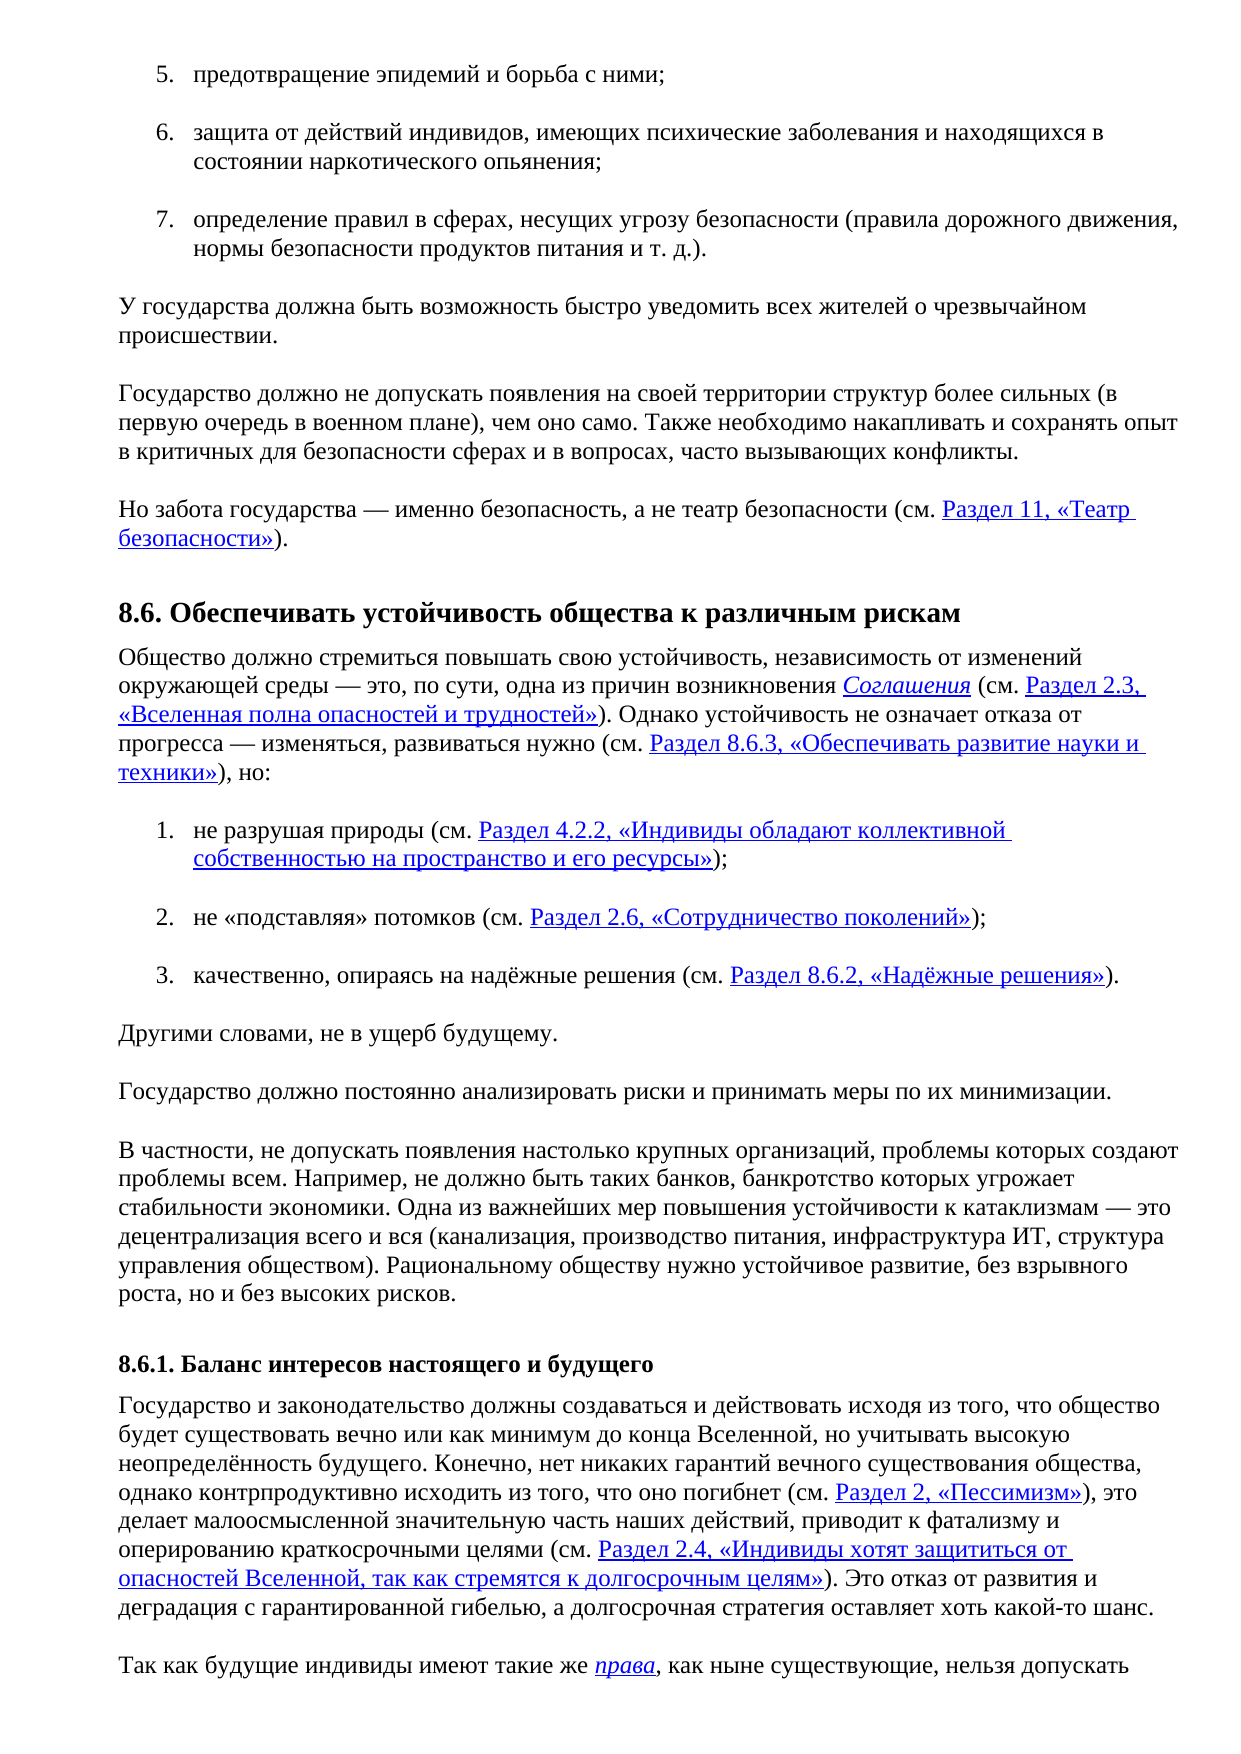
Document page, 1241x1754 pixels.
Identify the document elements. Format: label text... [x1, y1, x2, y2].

subtitle 8.6. Обеспечивать устойчивость общества к различным рискам [118, 596, 1181, 629]
list не разрушая природы (см. Раздел 4.2.2, «Индивиды обладают коллективной собственностью на пространство и его ресурсы»); [156, 815, 1181, 872]
list определение правил в сферах, несущих угрозу безопасности (правила дорожного движения, нормы безопасности продуктов питания и т. д.). [156, 204, 1181, 262]
list защита от действий индивидов, имеющих психические заболевания и находящихся в состоянии наркотического опьянения; [156, 117, 1181, 175]
subtitle 8.6.1. Баланс интересов настоящего и будущего [118, 1349, 1181, 1378]
text Но забота государства — именно безопасность, а не театр безопасности (см. Раздел 11, «Театр безопасности»). [118, 494, 1181, 551]
list предотвращение эпидемий и борьба с ними; [156, 59, 1181, 88]
text Общество должно стремиться повышать свою устойчивость, независимость от изменений окружающей среды — это, по сути, одна из причин возникновения Соглашения (см. Раздел 2.3, «Вселенная полна опасностей и трудностей»). Однако устойчивость не означает отказа от прогресса — изменяться, развиваться нужно (см. Раздел 8.6.3, «Обеспечивать развитие науки и техники»), но: [118, 642, 1181, 785]
list качественно, опираясь на надёжные решения (см. Раздел 8.6.2, «Надёжные решения»). [156, 960, 1181, 989]
text Так как будущие индивиды имеют такие же права, как ныне существующие, нельзя допускать [118, 1650, 1181, 1679]
text Государство и законодательство должны создаваться и действовать исходя из того, что общество будет существовать вечно или как минимум до конца Вселенной, но учитывать высокую неопределённость будущего. Конечно, нет никаких гарантий вечного существования общества, однако контрпродуктивно исходить из того, что оно погибнет (см. Раздел 2, «Пессимизм»), это делает малоосмысленной значительную часть наших действий, приводит к фатализму и оперированию краткосрочными целями (см. Раздел 2.4, «Индивиды хотят защититься от опасностей Вселенной, так как стремятся к долгосрочным целям»). Это отказ от развития и деградация с гарантированной гибелью, а долгосрочная стратегия оставляет хоть какой-то шанс. [118, 1390, 1181, 1620]
text В частности, не допускать появления настолько крупных организаций, проблемы которых создают проблемы всем. Например, не должно быть таких банков, банкротство которых угрожает стабильности экономики. Одна из важнейших мер повышения устойчивости к катаклизмам — это децентрализация всего и вся (канализация, производство питания, инфраструктура ИТ, структура управления обществом). Рациональному обществу нужно устойчивое развитие, без взрывного роста, но и без высоких рисков. [118, 1135, 1181, 1307]
text Государство должно не допускать появления на своей территории структур более сильных (в первую очередь в военном плане), чем оно само. Также необходимо накапливать и сохранять опыт в критичных для безопасности сферах и в вопросах, часто вызывающих конфликты. [118, 378, 1181, 464]
text Другими словами, не в ущерб будущему. [118, 1018, 1181, 1047]
text Государство должно постоянно анализировать риски и принимать меры по их минимизации. [118, 1076, 1181, 1105]
text У государства должна быть возможность быстро уведомить всех жителей о чрезвычайном происшествии. [118, 291, 1181, 349]
list не «подставляя» потомков (см. Раздел 2.6, «Сотрудничество поколений»); [156, 902, 1181, 931]
